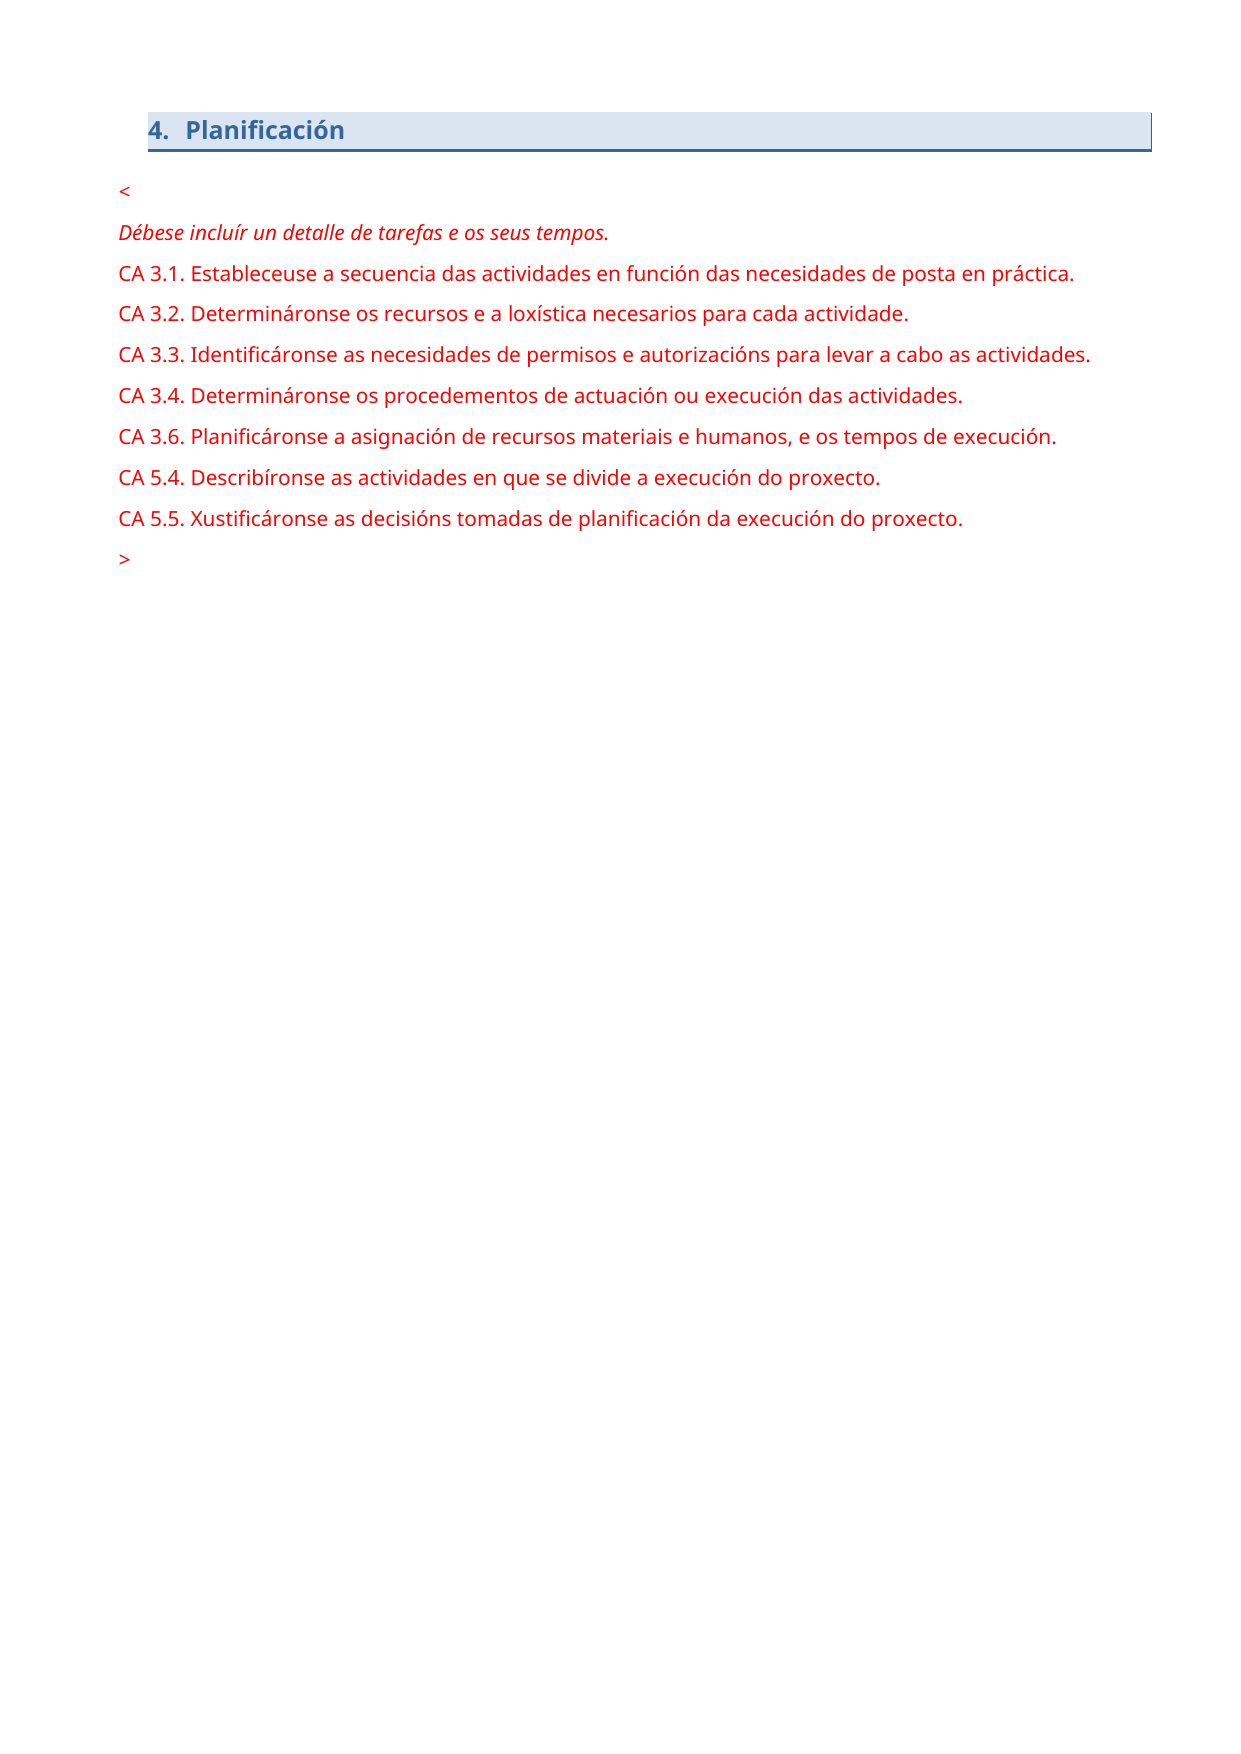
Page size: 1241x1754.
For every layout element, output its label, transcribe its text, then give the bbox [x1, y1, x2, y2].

text < [118, 177, 1152, 205]
text CA 3.2. Determináronse os recursos e a loxística necesarios para cada actividade. [118, 299, 1152, 328]
subtitle Planificación [148, 112, 1151, 149]
text > [118, 545, 1152, 574]
text Débese incluír un detalle de tarefas e os seus tempos. [118, 218, 1152, 246]
text CA 3.6. Planificáronse a asignación de recursos materiais e humanos, e os tempos de execución. [118, 422, 1152, 451]
text CA 5.4. Describíronse as actividades en que se divide a execución do proxecto. [118, 463, 1152, 492]
text CA 3.3. Identificáronse as necesidades de permisos e autorizacións para levar a cabo as actividades. [118, 341, 1152, 369]
text CA 5.5. Xustificáronse as decisións tomadas de planificación da execución do proxecto. [118, 504, 1152, 533]
text CA 3.1. Estableceuse a secuencia das actividades en función das necesidades de posta en práctica. [118, 259, 1152, 287]
text CA 3.4. Determináronse os procedementos de actuación ou execución das actividades. [118, 381, 1152, 410]
